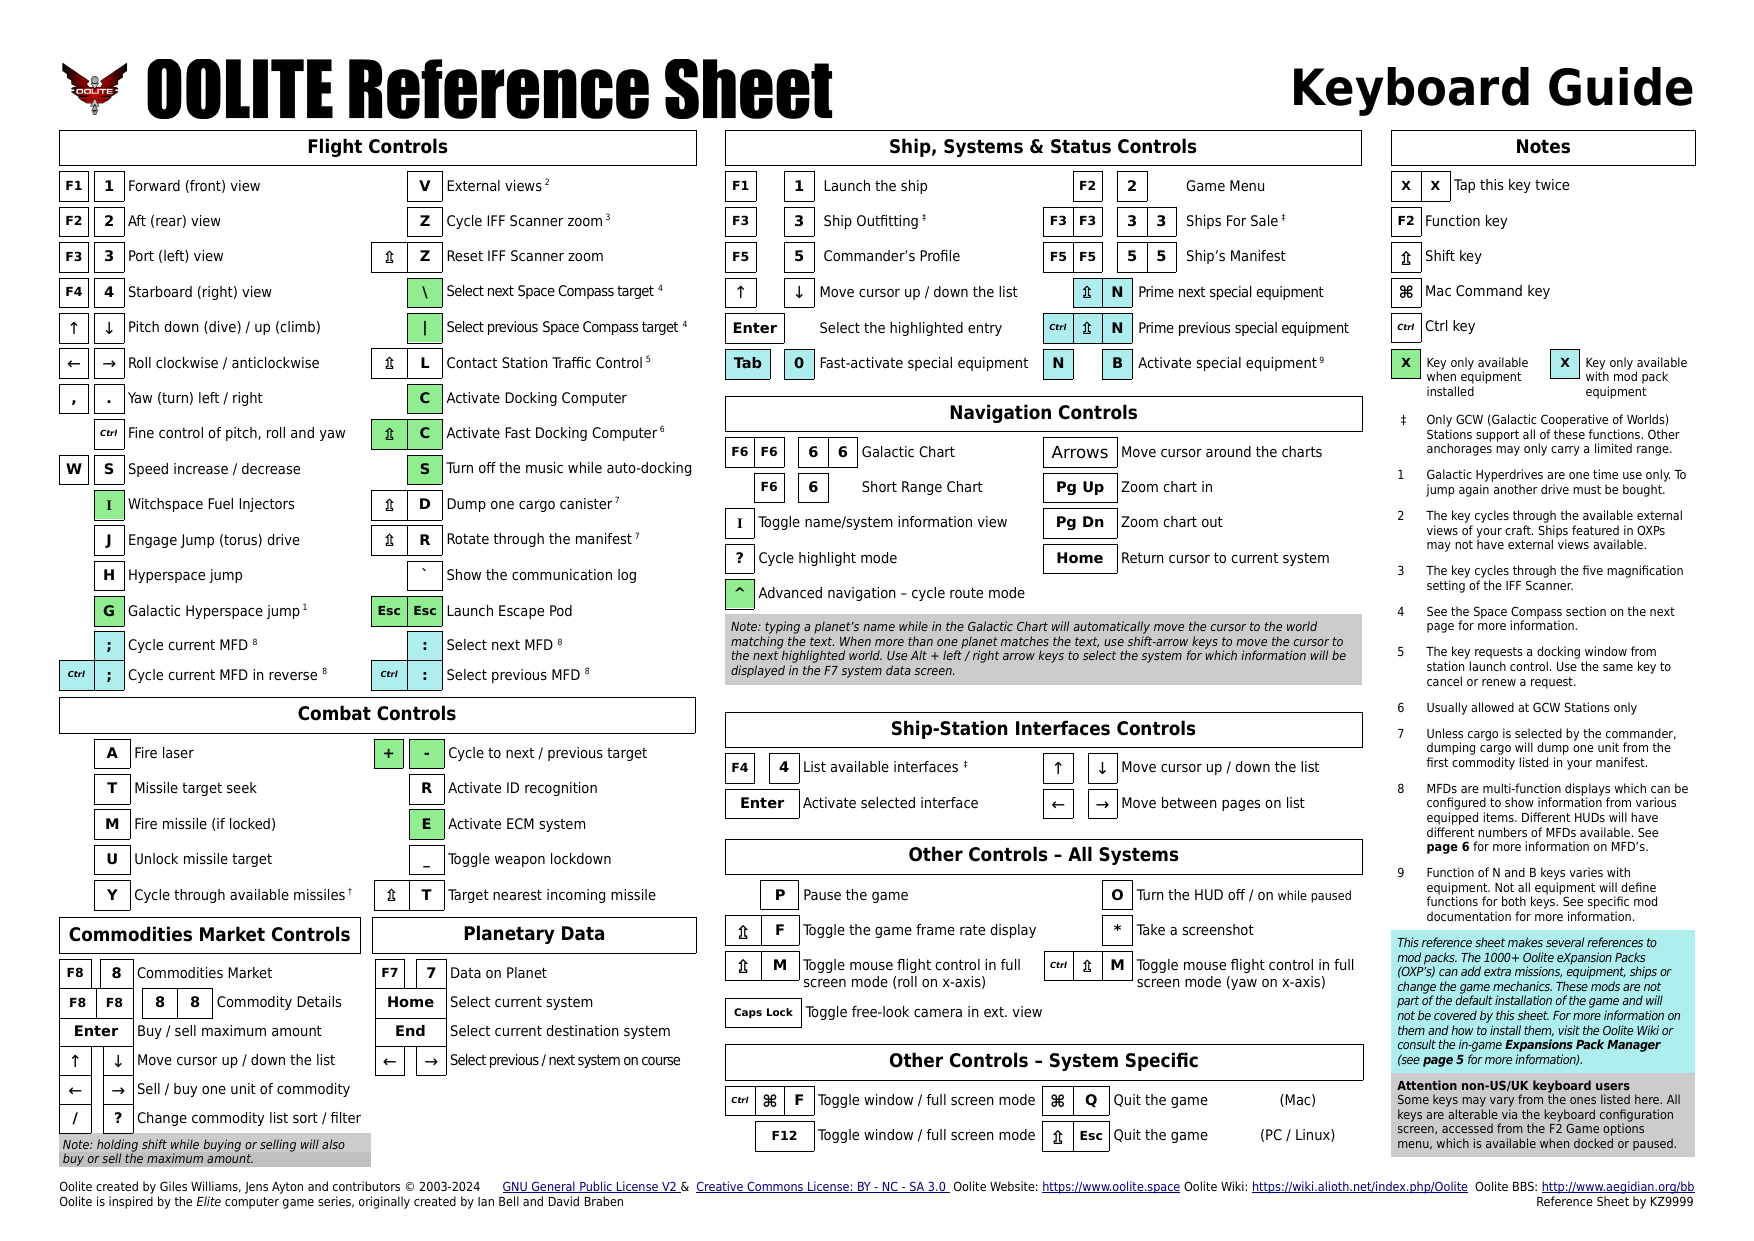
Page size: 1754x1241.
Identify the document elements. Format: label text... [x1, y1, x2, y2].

table_cell [1550, 379, 1579, 407]
table_cell Shift key [1422, 242, 1695, 272]
table_cell ↑ [1044, 754, 1073, 783]
table_cell V [408, 172, 442, 201]
table_cell Select current system [447, 988, 696, 1017]
table_cell [756, 307, 784, 313]
table_cell ; [95, 632, 124, 660]
table_cell Reset IFF Scanner zoom [443, 242, 696, 272]
table_header Other Controls – System Specific [726, 1045, 1363, 1080]
table_cell [405, 1047, 416, 1075]
table_cell X [1392, 350, 1420, 378]
table_cell Activate Fast Docking Computer 6 † [443, 419, 696, 449]
table_cell Roll clockwise / anticlockwise [125, 348, 371, 378]
table_cell F [762, 916, 799, 945]
table_cell [755, 753, 769, 783]
table_cell [89, 419, 94, 449]
table_cell G [95, 597, 124, 626]
table_cell Mac Command key [1422, 278, 1695, 307]
table_cell Ctrl [726, 1087, 755, 1115]
table_cell ‡ [1391, 407, 1421, 462]
table_cell Target nearest incoming missile [445, 880, 695, 910]
table_cell Commander’s Profile [815, 242, 1043, 272]
table_cell N [1103, 279, 1132, 307]
table_cell F1 [60, 172, 88, 201]
table_cell F1 [726, 172, 756, 201]
table_cell [725, 609, 1362, 614]
table_cell ← [1044, 790, 1073, 818]
table_cell 7 [1391, 721, 1421, 776]
table_cell [92, 1047, 103, 1075]
table_cell Contact Station Traffic Control 5 [443, 348, 696, 378]
table_cell [1043, 1116, 1073, 1121]
table_cell [725, 344, 756, 349]
table_cell [725, 981, 754, 998]
table_cell Galactic Hyperspace jump 1 [125, 596, 371, 626]
table_cell [725, 272, 1361, 277]
table_cell [59, 734, 695, 738]
table_cell Turn off the music while auto-docking † [443, 455, 696, 484]
table_cell F2 [60, 208, 88, 236]
table_cell X [1392, 172, 1421, 201]
table_cell [756, 344, 784, 349]
table_cell 2 [1118, 172, 1147, 201]
table_cell 3 [1391, 558, 1421, 599]
table_cell [371, 207, 407, 236]
table_cell Ctrl [60, 661, 94, 690]
table_cell [784, 1116, 814, 1121]
table_cell R [408, 526, 442, 555]
table_header Commodities Market Controls [60, 918, 360, 952]
table_cell F8 [97, 989, 133, 1017]
table_cell Select previous MFD 8 [443, 660, 696, 690]
table_cell The key requests a docking window from station launch control. Use the same key to cancel or renew a request. [1421, 640, 1695, 695]
table_cell Starboard (right) view [125, 278, 371, 307]
table_cell Tab [726, 350, 770, 379]
table_cell [404, 739, 409, 768]
table_cell 0 [785, 350, 814, 379]
table_cell 8 [101, 960, 133, 988]
table_cell [1391, 342, 1695, 349]
table_cell F [785, 1087, 814, 1115]
table_cell Forward (front) view [125, 171, 371, 201]
table_cell Ctrl key [1422, 313, 1695, 342]
table_cell [59, 953, 696, 958]
table_cell D [408, 491, 442, 519]
table_cell Key only available with mod pack equipment [1580, 349, 1695, 407]
table_cell MFDs are multi-function displays which can be configured to show information from various equipped items. Different HUDs will have different numbers of MFDs available. See page 6 for more information on MFD’s. [1421, 776, 1695, 860]
table_cell [725, 502, 1362, 508]
table_cell F3 [60, 243, 88, 272]
table_cell [59, 419, 88, 449]
table_cell [405, 1104, 416, 1133]
picture [61, 56, 128, 122]
table_cell Select next MFD 8 [443, 631, 696, 660]
table_cell Galactic Hyperdrives are one time use only. To jump again another drive must be bought. [1421, 463, 1695, 503]
table_cell N [1103, 314, 1132, 343]
table_cell Change commodity list sort / filter [134, 1104, 375, 1133]
table_cell ⇫ [372, 349, 407, 378]
table_cell L [408, 349, 442, 378]
table_cell [1074, 998, 1362, 1027]
table_cell [1109, 1081, 1363, 1086]
table_cell T [410, 881, 444, 910]
table_cell Move between pages on list [1118, 789, 1362, 818]
table_cell Toggle weapon lockdown [445, 845, 695, 874]
table_cell Ctrl [372, 661, 407, 690]
table_cell Attention non-US/UK keyboard users Some keys may vary from the ones listed here. All keys are alterable via the keyboard configuration screen, accessed from the F2 Game options menu, which is available when docked or paused. [1391, 1073, 1695, 1157]
table_cell Z [408, 208, 442, 236]
table_cell 6 [799, 438, 828, 467]
table_cell [1391, 308, 1421, 312]
table_cell [371, 631, 407, 660]
table_cell [772, 909, 1362, 915]
table_cell Cycle IFF Scanner zoom 3 [443, 207, 696, 236]
table_cell [89, 631, 94, 660]
table_cell Turn the HUD off / on while paused [1133, 880, 1362, 909]
table_cell [725, 201, 1361, 207]
table_cell ⇫ [375, 881, 409, 910]
table_cell Only GCW (Galactic Cooperative of Worlds) Stations support all of these functions. Other anchorages may only carry a limited range. [1421, 407, 1695, 462]
table_cell F3 [726, 208, 756, 236]
table_cell Zoom chart out [1118, 508, 1362, 538]
table_cell [371, 561, 407, 590]
table_cell 1 [95, 172, 124, 201]
table_cell Toggle mouse flight control in full screen mode (roll on x-axis) [799, 951, 1044, 998]
table_cell ⇫ [726, 952, 761, 980]
table_cell [785, 473, 798, 502]
table_cell Toggle window / full screen mode [815, 1086, 1042, 1115]
table_cell [1044, 880, 1073, 909]
table_cell ← [376, 1047, 404, 1075]
table_cell [725, 818, 1362, 824]
table_cell ⇫ [372, 526, 407, 555]
table_cell Tap this key twice [1451, 171, 1695, 201]
table_cell [88, 880, 94, 910]
table_cell [371, 278, 407, 307]
table_cell 4 [1391, 599, 1421, 639]
table_cell [89, 348, 94, 378]
table_cell [371, 313, 407, 342]
table_header Flight Controls [60, 131, 696, 165]
table_cell Activate special equipment 9 [1133, 349, 1361, 379]
table_cell [59, 307, 696, 313]
table_cell ↑ [726, 279, 756, 307]
table_cell \ [408, 279, 442, 307]
table_cell [1391, 379, 1421, 407]
table_cell [371, 384, 407, 413]
table_cell [89, 384, 94, 413]
table_cell [1391, 166, 1695, 171]
table_cell [416, 1104, 446, 1133]
table_cell F12 [756, 1122, 814, 1151]
table_cell → [95, 349, 124, 378]
table_cell F2 [1392, 208, 1421, 236]
table_cell (Mac) [1233, 1086, 1363, 1115]
table_cell [375, 1104, 404, 1133]
table_cell H [95, 562, 124, 590]
table_cell Buy / sell maximum amount [134, 1018, 375, 1046]
table_cell [784, 343, 814, 349]
table_cell N [1044, 350, 1073, 379]
table_cell Ships For Sale ‡ [1177, 207, 1361, 236]
table_cell ↑ [60, 314, 88, 342]
table_cell [59, 525, 88, 555]
table_cell [1391, 272, 1695, 277]
table_cell W [60, 456, 88, 484]
table_cell [1391, 236, 1695, 242]
table_cell Select the highlighted entry [814, 313, 1043, 343]
table_cell Ctrl [1044, 314, 1073, 343]
table_cell [59, 880, 88, 910]
table_cell F8 [60, 989, 96, 1017]
table_cell : [408, 632, 442, 660]
table_cell [59, 804, 695, 809]
table_cell M [1103, 952, 1132, 980]
table_cell Enter [60, 1019, 133, 1046]
table_cell Ctrl [95, 420, 124, 449]
table_cell [92, 1075, 103, 1104]
table_cell F6 [755, 474, 784, 502]
table_cell Home [1044, 545, 1117, 573]
table_cell [89, 278, 94, 307]
table_cell Activate selected interface [800, 789, 1043, 818]
table_cell J [95, 526, 124, 555]
table_cell [725, 538, 1362, 543]
table_cell [59, 449, 696, 454]
table_header Ship, Systems & Status Controls [726, 131, 1361, 165]
table_cell Ctrl [1392, 314, 1421, 342]
table_cell [1103, 242, 1117, 272]
table_cell Activate Docking Computer † [443, 384, 696, 413]
table_cell Key only available when equipment installed [1421, 349, 1550, 407]
table_cell ⇫ [1074, 314, 1102, 343]
table_cell Ship Outfitting ‡ [815, 207, 1043, 236]
table_cell F5 [1074, 243, 1102, 272]
table_cell [1043, 344, 1102, 349]
table_cell [59, 343, 696, 348]
table_cell Pg Dn [1044, 509, 1117, 538]
table_cell Witchspace Fuel Injectors [125, 490, 371, 519]
table_cell [772, 945, 1362, 951]
table_cell ↓ [1089, 754, 1117, 783]
table_cell The key cycles through the five magnification setting of the IFF Scanner. [1421, 558, 1695, 599]
table_cell Select current destination system [447, 1018, 696, 1046]
table_cell 3 [1148, 208, 1176, 236]
table_cell 5 [1391, 640, 1421, 695]
table_cell Cycle to next / previous target [445, 739, 695, 768]
table_cell [1148, 171, 1176, 201]
table_cell 6 [799, 474, 828, 502]
table_cell [771, 349, 784, 379]
table_cell [1102, 307, 1361, 313]
table_cell [725, 473, 754, 502]
table_cell [88, 739, 94, 768]
table_cell Caps Lock [726, 999, 801, 1027]
table_cell [92, 959, 100, 988]
table_cell 4 [95, 279, 124, 307]
table_cell [59, 166, 696, 171]
table_cell [772, 875, 1362, 880]
table_cell Select previous / next system on course [447, 1046, 696, 1075]
text Note: holding shift while buying or selling will also [59, 1133, 371, 1152]
table_cell Cycle highlight mode [755, 544, 1043, 573]
table_cell + [375, 740, 403, 768]
table_cell Ship’s Manifest [1177, 242, 1361, 272]
table_cell Short Range Chart [858, 473, 1043, 502]
table_cell See the Space Compass section on the next page for more information. [1421, 599, 1695, 639]
table_cell [59, 809, 88, 839]
table_cell [1074, 753, 1088, 783]
table_cell [59, 626, 696, 631]
table_cell [757, 278, 784, 307]
table_cell [405, 959, 416, 988]
table_cell 5 [785, 243, 814, 272]
table_cell Cycle through available missiles † [131, 880, 374, 910]
table_cell Z [408, 243, 442, 272]
table_cell [59, 845, 88, 874]
table_cell [59, 561, 88, 590]
table_cell F8 [60, 960, 91, 988]
table_cell ↑ [60, 1047, 91, 1075]
table_cell [59, 874, 695, 880]
table_cell Data on Planet [447, 959, 696, 988]
table_cell [1043, 278, 1073, 307]
table_cell [784, 308, 814, 313]
table_cell Fine control of pitch, roll and yaw [125, 419, 371, 449]
table_cell [1043, 579, 1117, 608]
table_cell R [410, 775, 444, 803]
table_cell F2 [1074, 172, 1102, 201]
table_cell Zoom chart in [1118, 473, 1362, 502]
table_cell [725, 748, 1362, 753]
table_cell External views 2 [443, 171, 696, 201]
table_cell [725, 166, 1361, 171]
table_cell [89, 313, 94, 342]
table_cell [59, 272, 696, 277]
table_cell [59, 590, 696, 596]
table_cell Activate ECM system [445, 809, 695, 839]
table_cell ; [95, 661, 124, 690]
table_cell X [1422, 172, 1450, 201]
table_cell Rotate through the manifest 7 † [443, 525, 696, 555]
table_cell ⇫ [372, 491, 407, 519]
table_cell Prime next special equipment [1133, 278, 1361, 307]
table_cell I [726, 509, 754, 538]
table_cell F6 [726, 438, 754, 467]
table_cell [761, 981, 799, 998]
table_cell 6 [1391, 695, 1421, 721]
table_cell [403, 774, 409, 803]
table_cell [755, 981, 761, 998]
table_cell Fire laser [131, 739, 374, 768]
table_cell [1074, 880, 1102, 909]
table_cell 3 [785, 208, 814, 236]
table_cell ^ [726, 580, 754, 608]
table_cell [92, 1104, 103, 1133]
table_cell [134, 988, 142, 1017]
table_cell Esc [372, 597, 407, 626]
table_cell [757, 171, 784, 201]
table_cell - [410, 740, 444, 768]
table_cell Prime previous special equipment [1133, 313, 1361, 343]
table_cell [59, 413, 696, 419]
table_header Navigation Controls [726, 397, 1362, 431]
table_cell [814, 307, 1043, 313]
table_cell P [761, 881, 798, 909]
table_cell [725, 909, 772, 915]
table_cell [89, 561, 94, 590]
table_cell ⇫ [1074, 952, 1102, 980]
table_cell S [95, 456, 124, 484]
table_cell [814, 1115, 1042, 1121]
table_cell Dump one cargo canister 7 † [443, 490, 696, 519]
table_cell Move cursor up / down the list [134, 1046, 375, 1075]
table_cell Pg Up [1044, 474, 1117, 502]
table_cell Quit the game [1110, 1086, 1233, 1115]
table_cell Esc [1074, 1122, 1109, 1151]
table_cell [59, 378, 696, 384]
table_cell [59, 484, 696, 490]
table_cell Take a screenshot [1133, 915, 1362, 945]
table_cell [371, 171, 407, 201]
table_cell Q [1074, 1087, 1109, 1115]
table_cell Toggle the game frame rate display [800, 915, 1044, 945]
table_cell Cycle current MFD 8 [125, 631, 371, 660]
table_cell Fire missile (if locked) [131, 809, 374, 839]
table_cell 5 [1148, 243, 1176, 272]
picture [147, 59, 833, 119]
table_cell List available interfaces ‡ [800, 753, 1043, 783]
table_cell Launch the ship [815, 171, 1043, 201]
table_cell Galactic Chart [858, 437, 1043, 467]
table_cell U [95, 846, 130, 874]
table_cell End [376, 1019, 446, 1046]
table_cell 8 [178, 989, 212, 1017]
table_cell 1 [785, 172, 814, 201]
table_cell Fast-activate special equipment [815, 349, 1043, 379]
table_cell 3 [1118, 208, 1147, 236]
table_header Planetary Data [373, 918, 696, 952]
table_cell [725, 467, 1362, 473]
table_cell F5 [1044, 243, 1073, 272]
table_cell Port (left) view [125, 242, 371, 272]
table_cell [89, 596, 94, 626]
table_cell C [408, 420, 442, 449]
table_cell F6 [755, 438, 784, 467]
table_cell [725, 946, 772, 951]
table_cell Home [376, 989, 446, 1017]
table_cell _ [410, 846, 444, 874]
table_cell [88, 845, 94, 874]
table_cell 7 [417, 960, 446, 988]
table_cell Game Menu [1176, 171, 1361, 201]
table_cell [89, 207, 94, 236]
table_cell [405, 1075, 416, 1104]
table_cell Aft (rear) view [125, 207, 371, 236]
table_cell : [408, 661, 442, 690]
table_cell Ctrl [1045, 952, 1073, 980]
table_cell [1102, 343, 1361, 349]
table_cell | [408, 314, 442, 342]
table_cell Move cursor up / down the list [815, 278, 1043, 307]
table_cell [59, 490, 88, 519]
table_cell → [1089, 790, 1117, 818]
table_cell ← [60, 349, 88, 378]
table_cell M [762, 952, 799, 980]
table_cell ← [60, 1076, 91, 1104]
table_cell Cycle current MFD in reverse 8 [125, 660, 371, 690]
table_cell Commodities Market [134, 959, 375, 988]
table_cell [725, 875, 772, 880]
table_cell [1043, 307, 1102, 313]
table_cell / [60, 1105, 91, 1133]
table_cell [374, 809, 403, 839]
table_cell [59, 555, 696, 561]
table_cell Activate ID recognition [445, 774, 695, 803]
table_cell [1074, 981, 1102, 998]
table_cell Esc [408, 597, 442, 626]
table_cell 2 [1391, 503, 1421, 558]
table_cell Unless cargo is selected by the commander, dumping cargo will dump one unit from the first commodity listed in your manifest. [1421, 721, 1695, 776]
table_cell 4 [770, 754, 799, 783]
table_cell Function of N and B keys varies with equipment. Not all equipment will define functions for both keys. See specific mod documentation for more information. [1421, 860, 1695, 930]
table_cell F4 [60, 279, 88, 307]
table_cell F3 [1044, 208, 1073, 236]
table_cell [88, 809, 94, 839]
table_cell . [95, 385, 124, 413]
table_cell I [95, 491, 124, 519]
table_cell ⌘ [1392, 279, 1421, 307]
table_cell [1109, 1115, 1363, 1121]
table_cell 2 [95, 208, 124, 236]
table_cell [89, 455, 94, 484]
table_cell Usually allowed at GCW Stations only [1421, 695, 1695, 721]
table_cell S [408, 456, 442, 484]
table_cell [374, 845, 409, 874]
table_cell [89, 525, 94, 555]
table_cell [725, 1081, 1109, 1086]
table_cell X [1551, 350, 1579, 378]
table_cell [757, 242, 784, 272]
table_cell Note: typing a planet’s name while in the Galactic Chart will automatically move the cursor to the world matching the text. When more than one planet matches the text, use shift-arrow keys to move the cursor to the next highlighted world. Use Alt + left / right arrow keys to select the system for which information will be displayed in the F7 system data screen. [725, 614, 1362, 685]
table_cell [59, 768, 695, 774]
table_cell [1043, 171, 1073, 201]
table_cell [1103, 207, 1117, 236]
table_cell Show the communication log [443, 561, 696, 590]
table_cell Pause the game [799, 880, 1044, 909]
table_cell F4 [726, 754, 754, 783]
table_cell Unlock missile target [131, 845, 374, 874]
table_cell F3 [1074, 208, 1102, 236]
table_cell 1 [1391, 463, 1421, 503]
table_cell [725, 1116, 755, 1121]
table_cell M [95, 810, 130, 839]
table_cell ↓ [95, 314, 124, 342]
table_cell ⇫ [372, 420, 407, 449]
table_cell 3 [95, 243, 124, 272]
table_cell ? [726, 545, 754, 573]
table_cell [725, 236, 1361, 242]
table_cell [371, 455, 407, 484]
table_cell [403, 809, 409, 839]
table_cell Arrows [1044, 438, 1117, 467]
table_cell [59, 236, 696, 242]
table_cell Quit the game [1110, 1121, 1233, 1151]
table_cell Function key [1422, 207, 1695, 236]
table_cell Return cursor to current system [1118, 544, 1362, 573]
table_cell Move cursor up / down the list [1118, 753, 1362, 783]
table_cell [59, 839, 695, 845]
table_cell Advanced navigation – cycle route mode [755, 579, 1043, 608]
table_cell 8 [143, 989, 177, 1017]
table_cell ⇫ [726, 916, 761, 945]
table_cell ⌘ [1043, 1087, 1073, 1115]
table_cell Sell / buy one unit of commodity [134, 1075, 375, 1104]
table_cell ⌘ [756, 1087, 784, 1115]
table_cell 6 [829, 438, 857, 467]
table_cell T [95, 775, 130, 803]
table_cell Move cursor around the charts [1118, 437, 1362, 467]
table_cell Toggle mouse flight control in full screen mode (yaw on x-axis) [1133, 951, 1362, 998]
table_cell Enter [726, 314, 784, 343]
table_cell (PC / Linux) [1233, 1121, 1363, 1151]
table_cell [755, 1116, 784, 1121]
table_cell [59, 739, 88, 768]
table_cell [814, 343, 1043, 349]
table_cell Missile target seek [131, 774, 374, 803]
table_cell Pitch down (dive) / up (climb) [125, 313, 371, 342]
table_cell [725, 432, 1362, 437]
table_cell ⇫ [1074, 279, 1102, 307]
table_cell Launch Escape Pod [443, 596, 696, 626]
table_cell [1074, 789, 1088, 818]
table_header Other Controls – All Systems [726, 840, 1362, 874]
table_cell [1044, 915, 1073, 945]
table_cell [1117, 579, 1362, 608]
text buy or sell the maximum amount. [59, 1152, 371, 1167]
table_cell Toggle free-look camera in ext. view [802, 998, 1073, 1027]
table_cell [59, 201, 696, 207]
table_cell → [417, 1047, 446, 1075]
table_cell ⇫ [372, 243, 407, 272]
table_cell [89, 171, 94, 201]
table_cell B [1103, 350, 1132, 379]
table_cell [59, 631, 88, 660]
table_cell F7 [376, 960, 404, 988]
table_cell [829, 473, 857, 502]
table_cell [785, 313, 814, 343]
table_cell Commodity Details [213, 988, 375, 1017]
table_cell [59, 774, 88, 803]
table_cell [1074, 349, 1102, 379]
table_cell [1103, 171, 1117, 201]
table_cell [1073, 1116, 1109, 1121]
table_cell ↓ [785, 279, 814, 307]
table_cell A [95, 740, 130, 768]
table_cell [1074, 915, 1102, 945]
table_cell 8 [1391, 776, 1421, 860]
table_cell [446, 1104, 696, 1133]
table_header Notes [1392, 131, 1695, 165]
table_cell [1102, 981, 1132, 998]
table_cell [89, 242, 94, 272]
table_cell [416, 1076, 446, 1104]
table_cell [757, 207, 784, 236]
table_cell [59, 596, 88, 626]
table_cell Select next Space Compass target 4 † [443, 278, 696, 307]
table_cell Speed increase / decrease [125, 455, 371, 484]
table_cell ⇫ [1392, 243, 1421, 272]
table_cell Enter [726, 790, 799, 818]
table_cell ⇫ [1043, 1122, 1073, 1151]
table_cell [446, 1075, 696, 1104]
table_cell [1391, 201, 1695, 207]
table_cell [374, 774, 403, 803]
table_cell Engage Jump (torus) drive [125, 525, 371, 555]
table_cell [1421, 307, 1695, 312]
table_cell [725, 880, 760, 909]
table_cell Toggle window / full screen mode [815, 1121, 1042, 1151]
table_cell → [104, 1076, 133, 1104]
table_cell Y [95, 881, 130, 910]
table_cell [725, 1121, 755, 1151]
table_cell F5 [726, 243, 756, 272]
table_cell [725, 783, 1362, 788]
table_cell This reference sheet makes several references to mod packs. The 1000+ Oolite eXpansion Packs (OXP’s) can add extra missions, equipment, ships or change the game mechanics. These mods are not part of the default installation of the game and will not be covered by this sheet. For more information on them and how to install them, visit the Oolite Wiki or consult the in-game Expansions Pack Manager (see page 5 for more information). [1391, 930, 1695, 1073]
table_cell ? [104, 1105, 133, 1133]
table_cell [59, 520, 696, 525]
table_cell ` [408, 562, 442, 590]
table_cell [725, 573, 1362, 579]
table_cell [375, 1076, 404, 1104]
table_cell [88, 774, 94, 803]
table_cell Hyperspace jump [125, 561, 371, 590]
table_cell , [60, 385, 88, 413]
table_cell Toggle name/system information view [755, 508, 1043, 538]
table_header Ship-Station Interfaces Controls [726, 713, 1362, 747]
table_cell The key cycles through the available external views of your craft. Ships featured in OXPs may not have external views available. [1421, 503, 1695, 558]
table_cell E [410, 810, 444, 839]
table_cell 9 [1391, 860, 1421, 930]
table_cell * [1103, 916, 1132, 945]
table_cell ↓ [104, 1047, 133, 1075]
table_cell [725, 308, 756, 313]
table_cell C [408, 385, 442, 413]
table_cell [785, 437, 798, 467]
table_cell [89, 490, 94, 519]
table_cell Select previous Space Compass target 4 [443, 313, 696, 342]
table_cell 5 [1118, 243, 1147, 272]
table_cell O [1103, 881, 1132, 909]
table_header Combat Controls [60, 698, 695, 733]
table_cell [1044, 981, 1073, 998]
table_cell Yaw (turn) left / right [125, 384, 371, 413]
table_header [361, 917, 372, 952]
